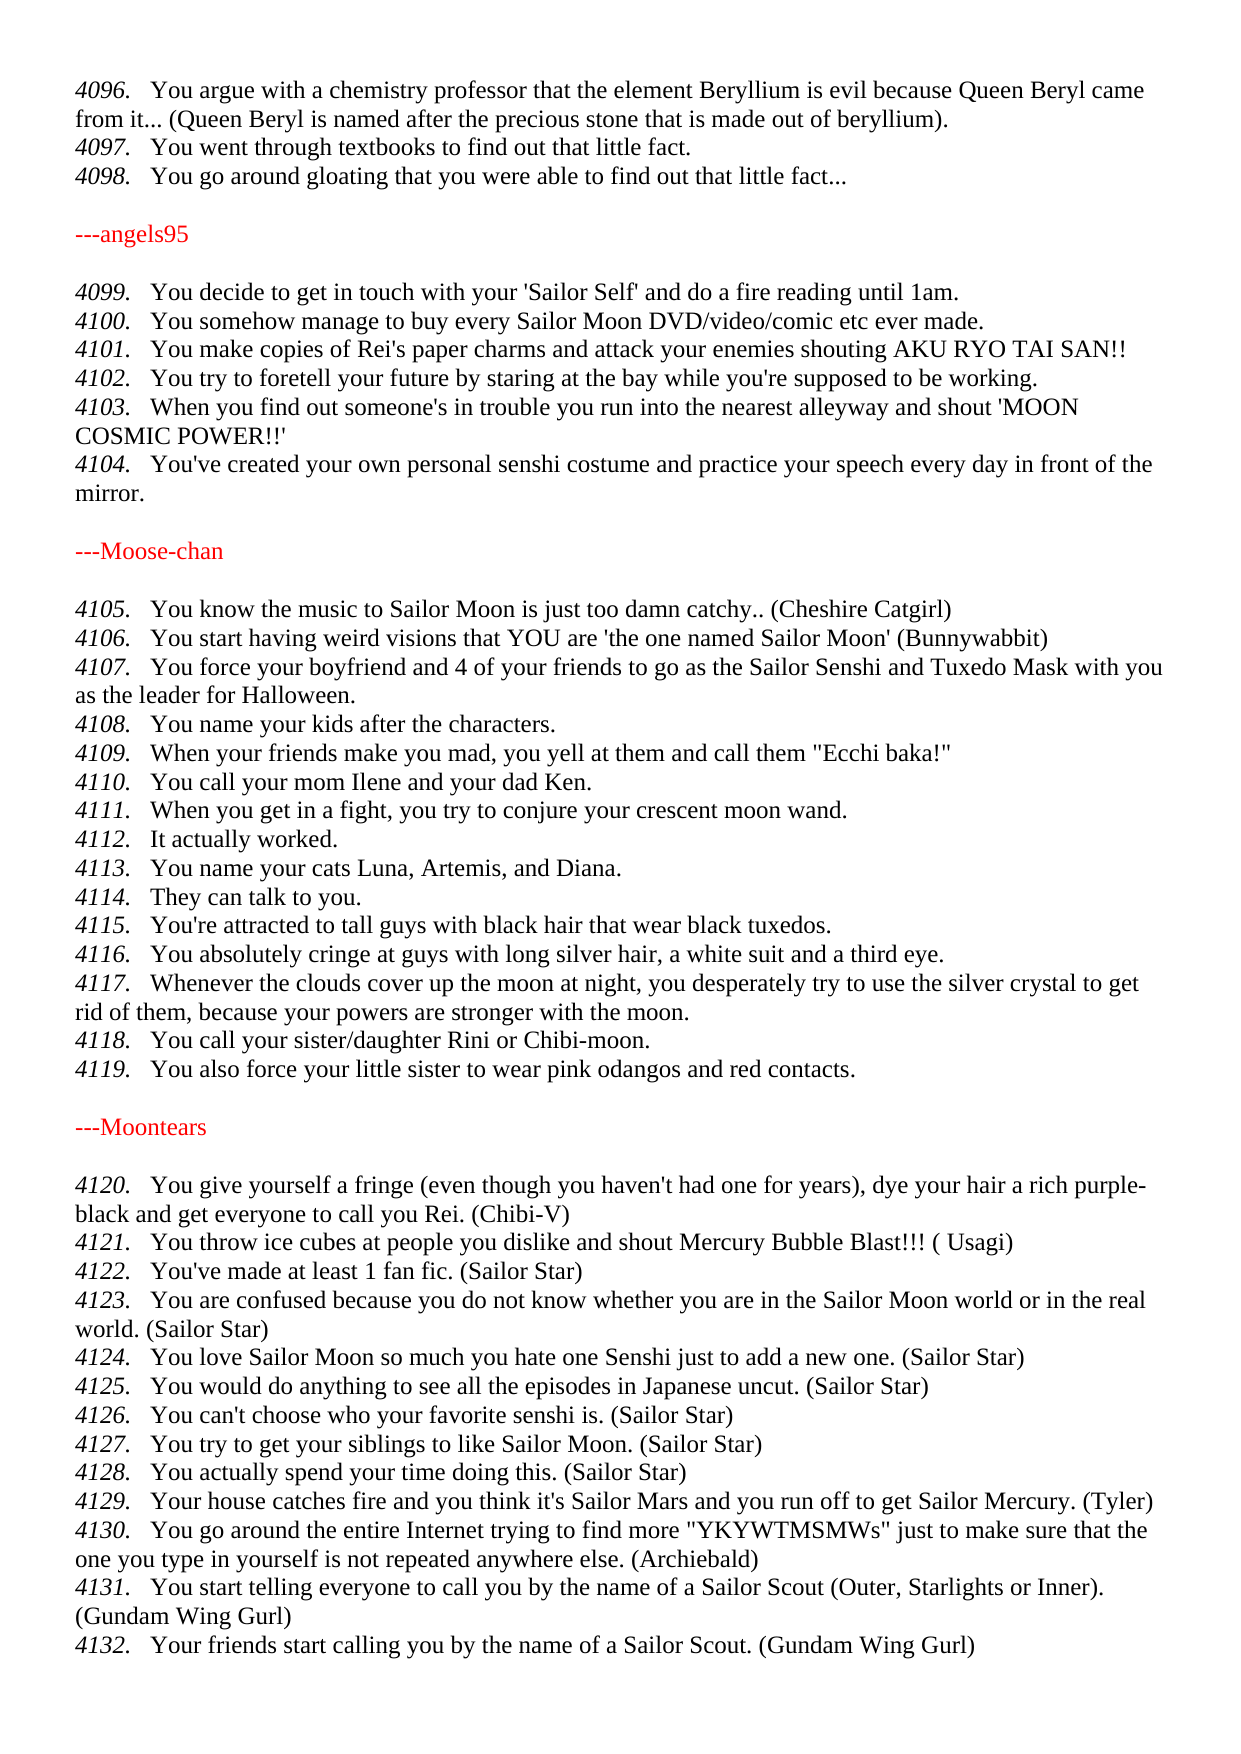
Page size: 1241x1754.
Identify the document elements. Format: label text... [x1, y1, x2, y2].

list You call your sister/daughter Rini or Chibi-moon. [75, 1025, 1165, 1054]
list Your house catches fire and you think it's Sailor Mars and you run off to get Sailor Mercury. (Tyler) [75, 1486, 1165, 1515]
list You are confused because you do not know whether you are in the Sailor Moon world or in the real world. (Sailor Star) [75, 1285, 1165, 1342]
list You give yourself a fringe (even though you haven't had one for years), dye your hair a rich purple-black and get everyone to call you Rei. (Chibi-V) [75, 1170, 1165, 1227]
list You call your mom Ilene and your dad Ken. [75, 767, 1165, 795]
list You throw ice cubes at people you dislike and shout Mercury Bubble Blast!!! ( Usagi) [75, 1227, 1165, 1256]
list Whenever the clouds cover up the moon at night, you desperately try to use the silver crystal to get rid of them, because your powers are stronger with the moon. [75, 968, 1165, 1025]
list You've created your own personal senshi costume and practice your speech every day in front of the mirror. [75, 449, 1165, 507]
list You would do anything to see all the episodes in Japanese uncut. (Sailor Star) [75, 1371, 1165, 1400]
list You go around gloating that you were able to find out that little fact... [75, 161, 1165, 190]
list They can talk to you. [75, 882, 1165, 910]
list When your friends make you mad, you yell at them and call them "Ecchi baka!" [75, 738, 1165, 767]
list You argue with a chemistry professor that the element Beryllium is evil because Queen Beryl came from it... (Queen Beryl is named after the precious stone that is made out of beryllium). [75, 75, 1165, 132]
list Your friends start calling you by the name of a Sailor Scout. (Gundam Wing Gurl) [75, 1630, 1165, 1659]
text ---Moose-chan [75, 536, 1165, 565]
list You force your boyfriend and 4 of your friends to go as the Sailor Senshi and Tuxedo Mask with you as the leader for Halloween. [75, 652, 1165, 709]
text ---angels95 [75, 219, 1165, 248]
list You go around the entire Internet trying to find more "YKYWTMSMWs" just to make sure that the one you type in yourself is not repeated anywhere else. (Archiebald) [75, 1515, 1165, 1572]
list You try to foretell your future by staring at the bay while you're supposed to be working. [75, 363, 1165, 392]
list You know the music to Sailor Moon is just too damn catchy.. (Cheshire Catgirl) [75, 594, 1165, 623]
list You try to get your siblings to like Sailor Moon. (Sailor Star) [75, 1429, 1165, 1457]
list You actually spend your time doing this. (Sailor Star) [75, 1457, 1165, 1486]
list When you find out someone's in trouble you run into the nearest alleyway and shout 'MOON COSMIC POWER!!' [75, 392, 1165, 449]
list You're attracted to tall guys with black hair that wear black tuxedos. [75, 910, 1165, 939]
list You name your cats Luna, Artemis, and Diana. [75, 853, 1165, 882]
list You make copies of Rei's paper charms and attack your enemies shouting AKU RYO TAI SAN!! [75, 334, 1165, 363]
list You went through textbooks to find out that little fact. [75, 132, 1165, 161]
list You also force your little sister to wear pink odangos and red contacts. [75, 1054, 1165, 1083]
list You decide to get in touch with your 'Sailor Self' and do a fire reading until 1am. [75, 277, 1165, 306]
list You name your kids after the characters. [75, 709, 1165, 738]
list You've made at least 1 fan fic. (Sailor Star) [75, 1256, 1165, 1285]
list You absolutely cringe at guys with long silver hair, a white suit and a third eye. [75, 939, 1165, 968]
list You start telling everyone to call you by the name of a Sailor Scout (Outer, Starlights or Inner). (Gundam Wing Gurl) [75, 1572, 1165, 1630]
list It actually worked. [75, 824, 1165, 853]
list You start having weird visions that YOU are 'the one named Sailor Moon' (Bunnywabbit) [75, 623, 1165, 652]
list You love Sailor Moon so much you hate one Senshi just to add a new one. (Sailor Star) [75, 1342, 1165, 1371]
list You somehow manage to buy every Sailor Moon DVD/video/comic etc ever made. [75, 306, 1165, 334]
list When you get in a fight, you try to conjure your crescent moon wand. [75, 795, 1165, 824]
text ---Moontears [75, 1112, 1165, 1141]
list You can't choose who your favorite senshi is. (Sailor Star) [75, 1400, 1165, 1429]
